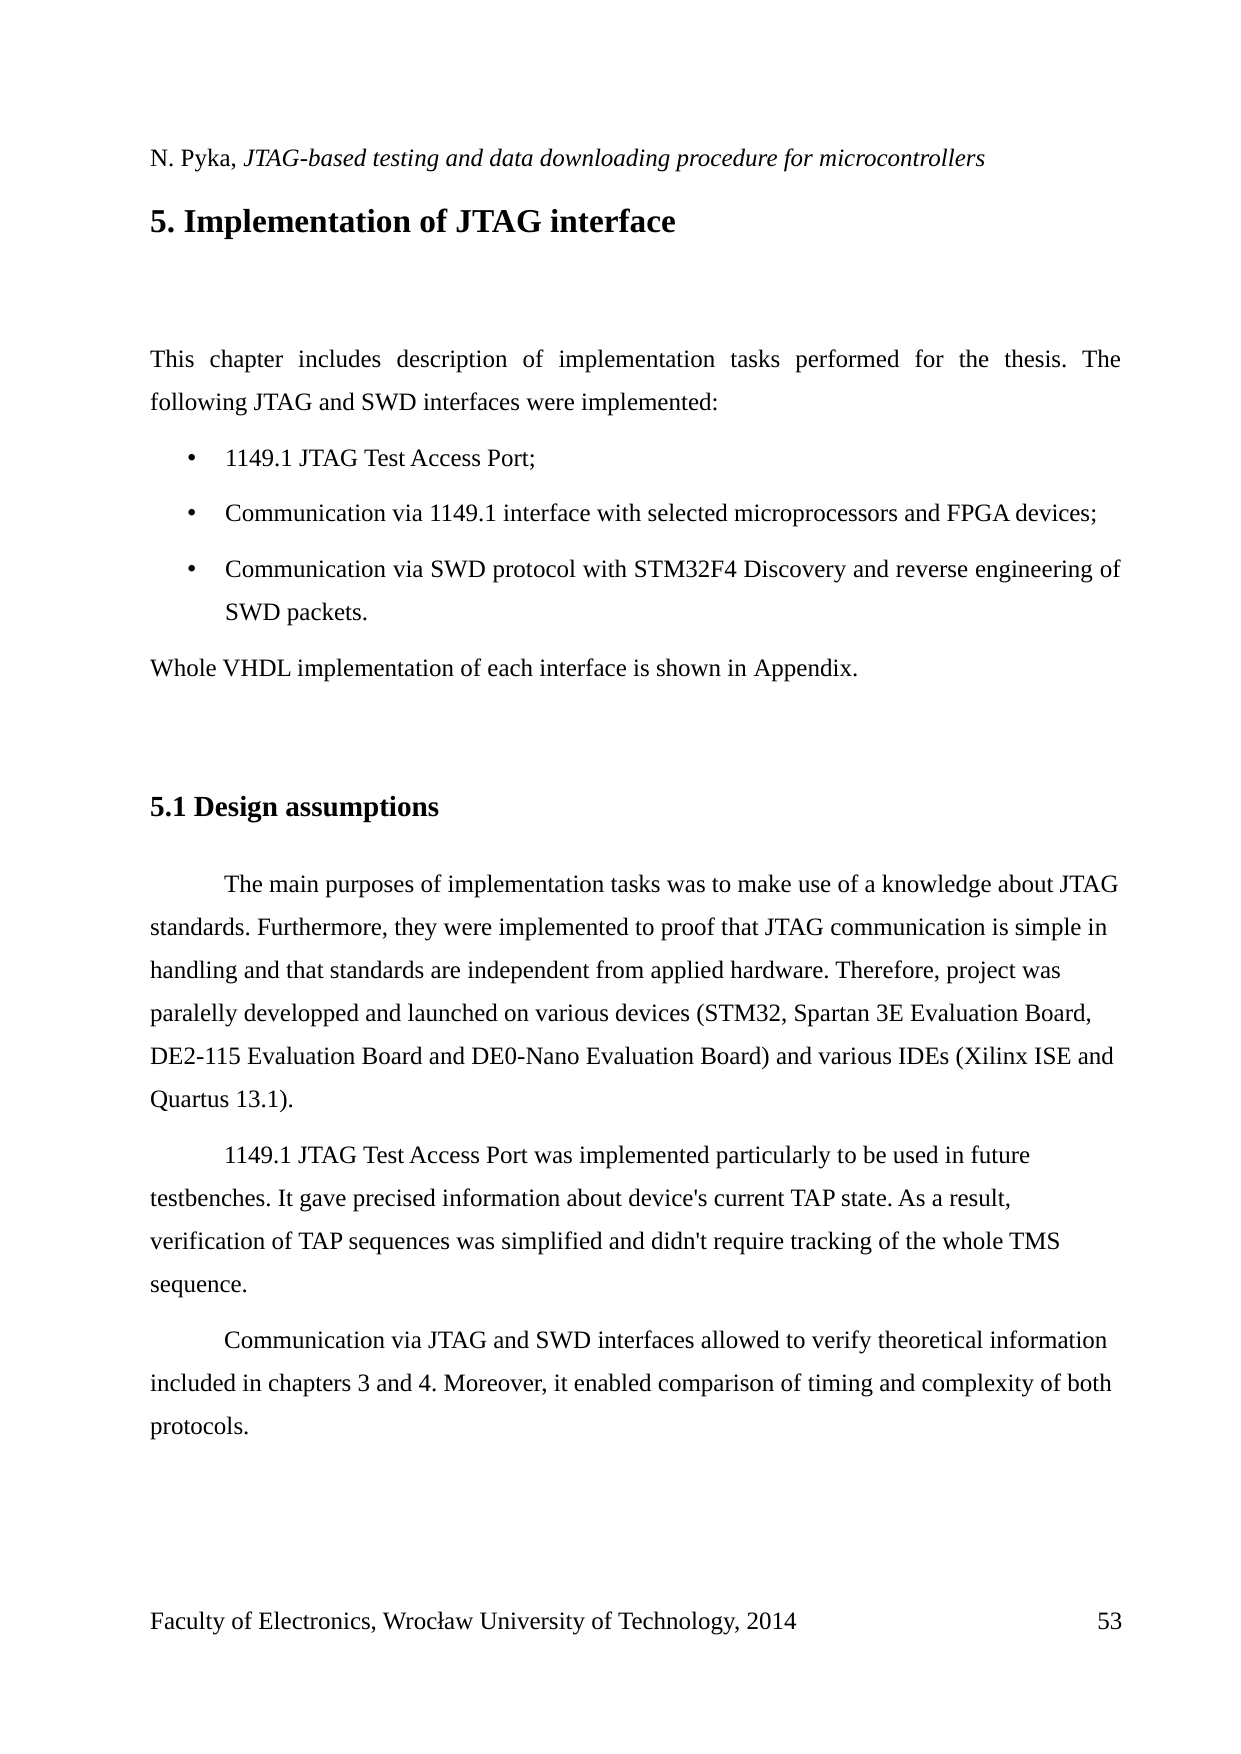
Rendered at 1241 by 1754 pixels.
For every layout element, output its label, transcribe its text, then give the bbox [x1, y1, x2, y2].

text Whole VHDL implementation of each interface is shown in Appendix. [150, 653, 1122, 681]
list 1149.1 JTAG Test Access Port; [187, 443, 1122, 471]
subtitle 5.1 Design assumptions [150, 789, 1122, 822]
list Communication via SWD protocol with STM32F4 Discovery and reverse engineering of SWD packets. [187, 554, 1122, 626]
text This chapter includes description of implementation tasks performed for the thesis. The following JTAG and SWD interfaces were implemented: [150, 344, 1122, 416]
subtitle 5. Implementation of JTAG interface [150, 201, 1122, 240]
text 1149.1 JTAG Test Access Port was implemented particularly to be used in future testbenches. It gave precised information about device's current TAP state. As a result, verification of TAP sequences was simplified and didn't require tracking of the whole TMS sequence. [150, 1140, 1122, 1298]
text The main purposes of implementation tasks was to make use of a knowledge about JTAG standards. Furthermore, they were implemented to proof that JTAG communication is simple in handling and that standards are independent from applied hardware. Therefore, project was paralelly developped and launched on various devices (STM32, Spartan 3E Evaluation Board, DE2-115 Evaluation Board and DE0-Nano Evaluation Board) and various IDEs (Xilinx ISE and Quartus 13.1). [150, 869, 1122, 1113]
text Communication via JTAG and SWD interfaces allowed to verify theoretical information included in chapters 3 and 4. Moreover, it enabled comparison of timing and complexity of both protocols. [150, 1325, 1122, 1440]
list Communication via 1149.1 interface with selected microprocessors and FPGA devices; [187, 498, 1122, 527]
